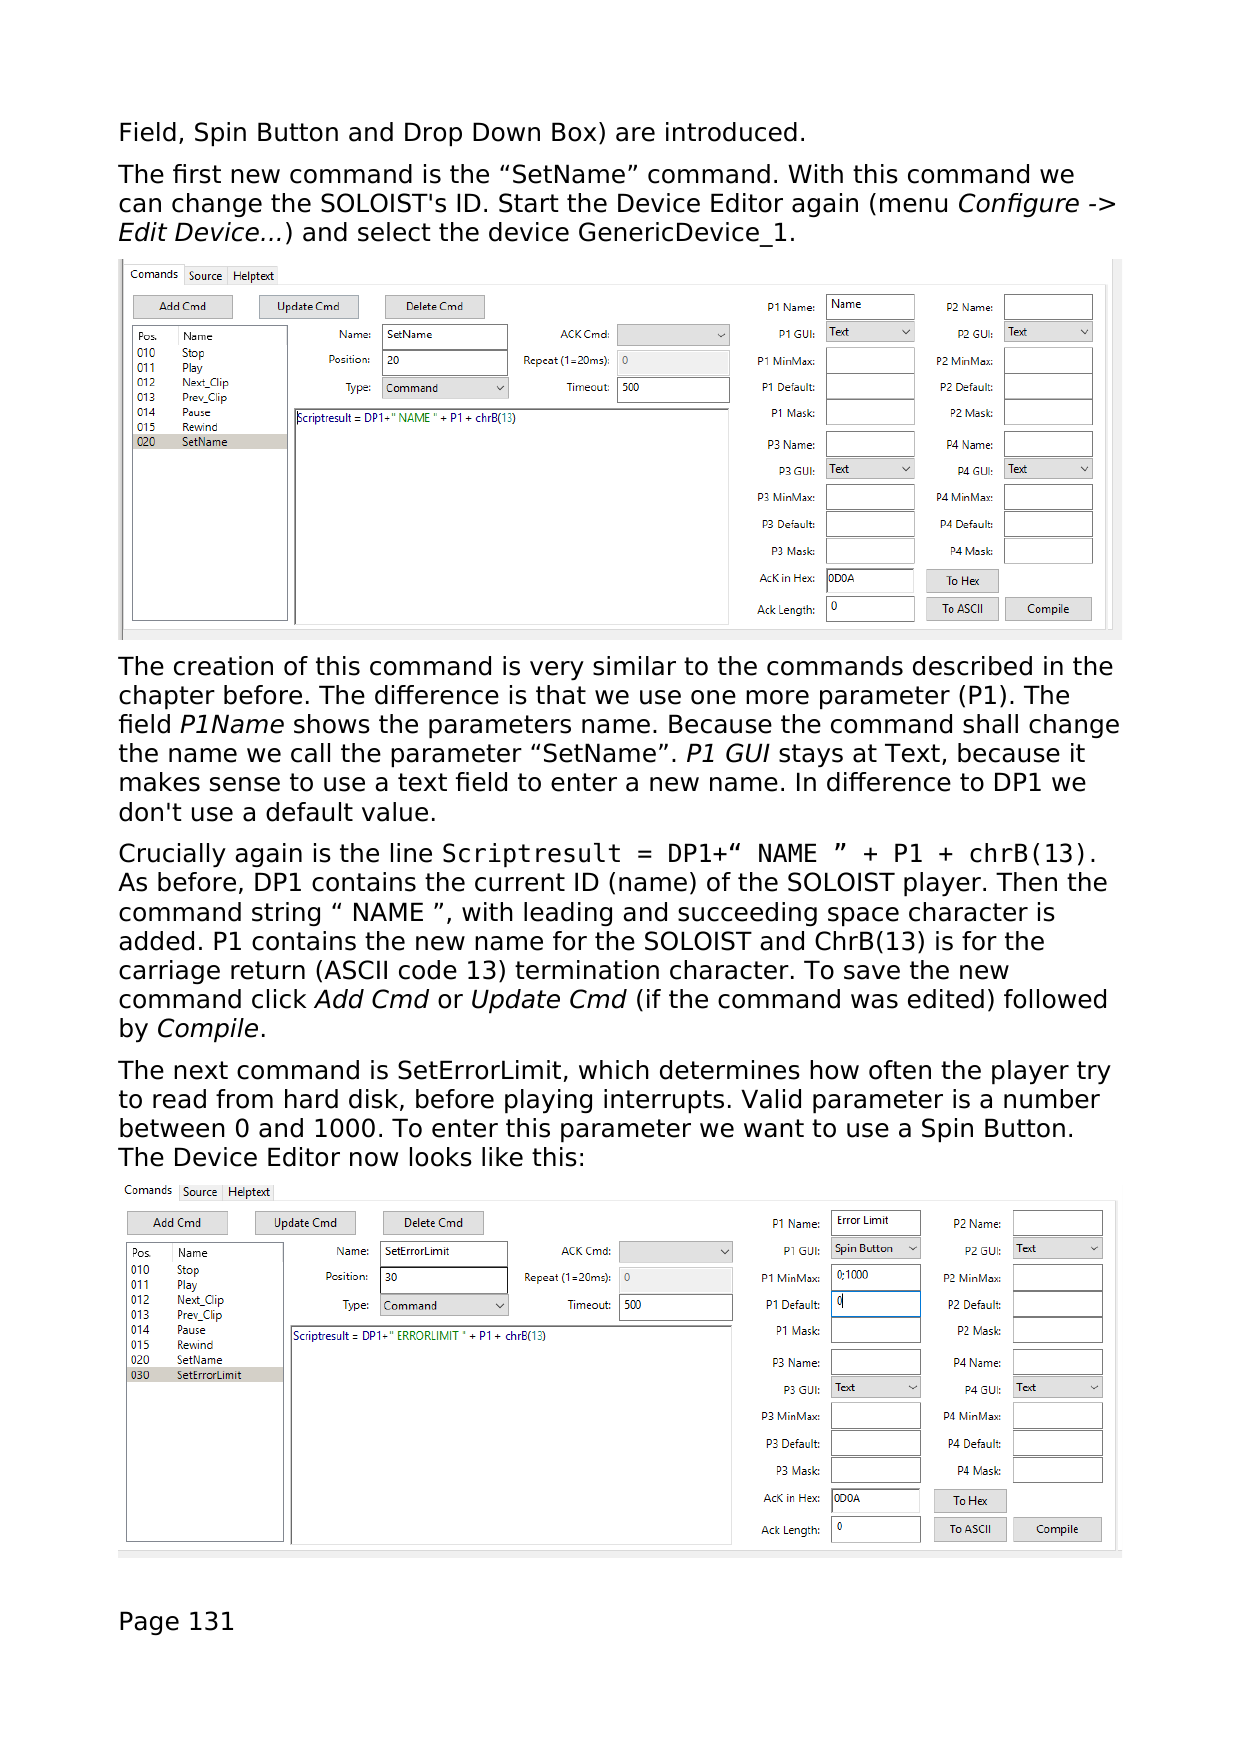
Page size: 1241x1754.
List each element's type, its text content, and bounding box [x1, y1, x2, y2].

text The creation of this command is very similar to the commands described in the chapter before. The difference is that we use one more parameter (P1). The field P1Name shows the parameters name. Because the command shall change the name we call the parameter “SetName”. P1 GUI stays at Text, because it makes sense to use a text field to enter a new name. In difference to DP1 we don't use a default value. [118, 652, 1122, 827]
picture [118, 259, 1123, 640]
text Crucially again is the line Scriptresult = DP1+“ NAME ” + P1 + chrB(13). As before, DP1 contains the current ID (name) of the SOLOIST player. Then the command string “ NAME ”, with leading and succeeding space character is added. P1 contains the new name for the SOLOIST and ChrB(13) is for the carriage return (ASCII code 13) termination character. To save the new command click Add Cmd or Update Cmd (if the command was edited) followed by Compile. [118, 839, 1122, 1043]
text Field, Spin Button and Drop Down Box) are introduced. [118, 118, 1122, 147]
text The next command is SetErrorLimit, which determines how often the player try to read from hard disk, before playing interrupts. Valid parameter is a number between 0 and 1000. To enter this parameter we want to use a Spin Button. The Device Editor now looks like this: [118, 1056, 1122, 1173]
picture [118, 1185, 1123, 1558]
text The first new command is the “SetName” command. With this command we can change the SOLOIST's ID. Start the Device Editor again (menu Configure -> Edit Device...) and select the device GenericDevice_1. [118, 160, 1122, 247]
